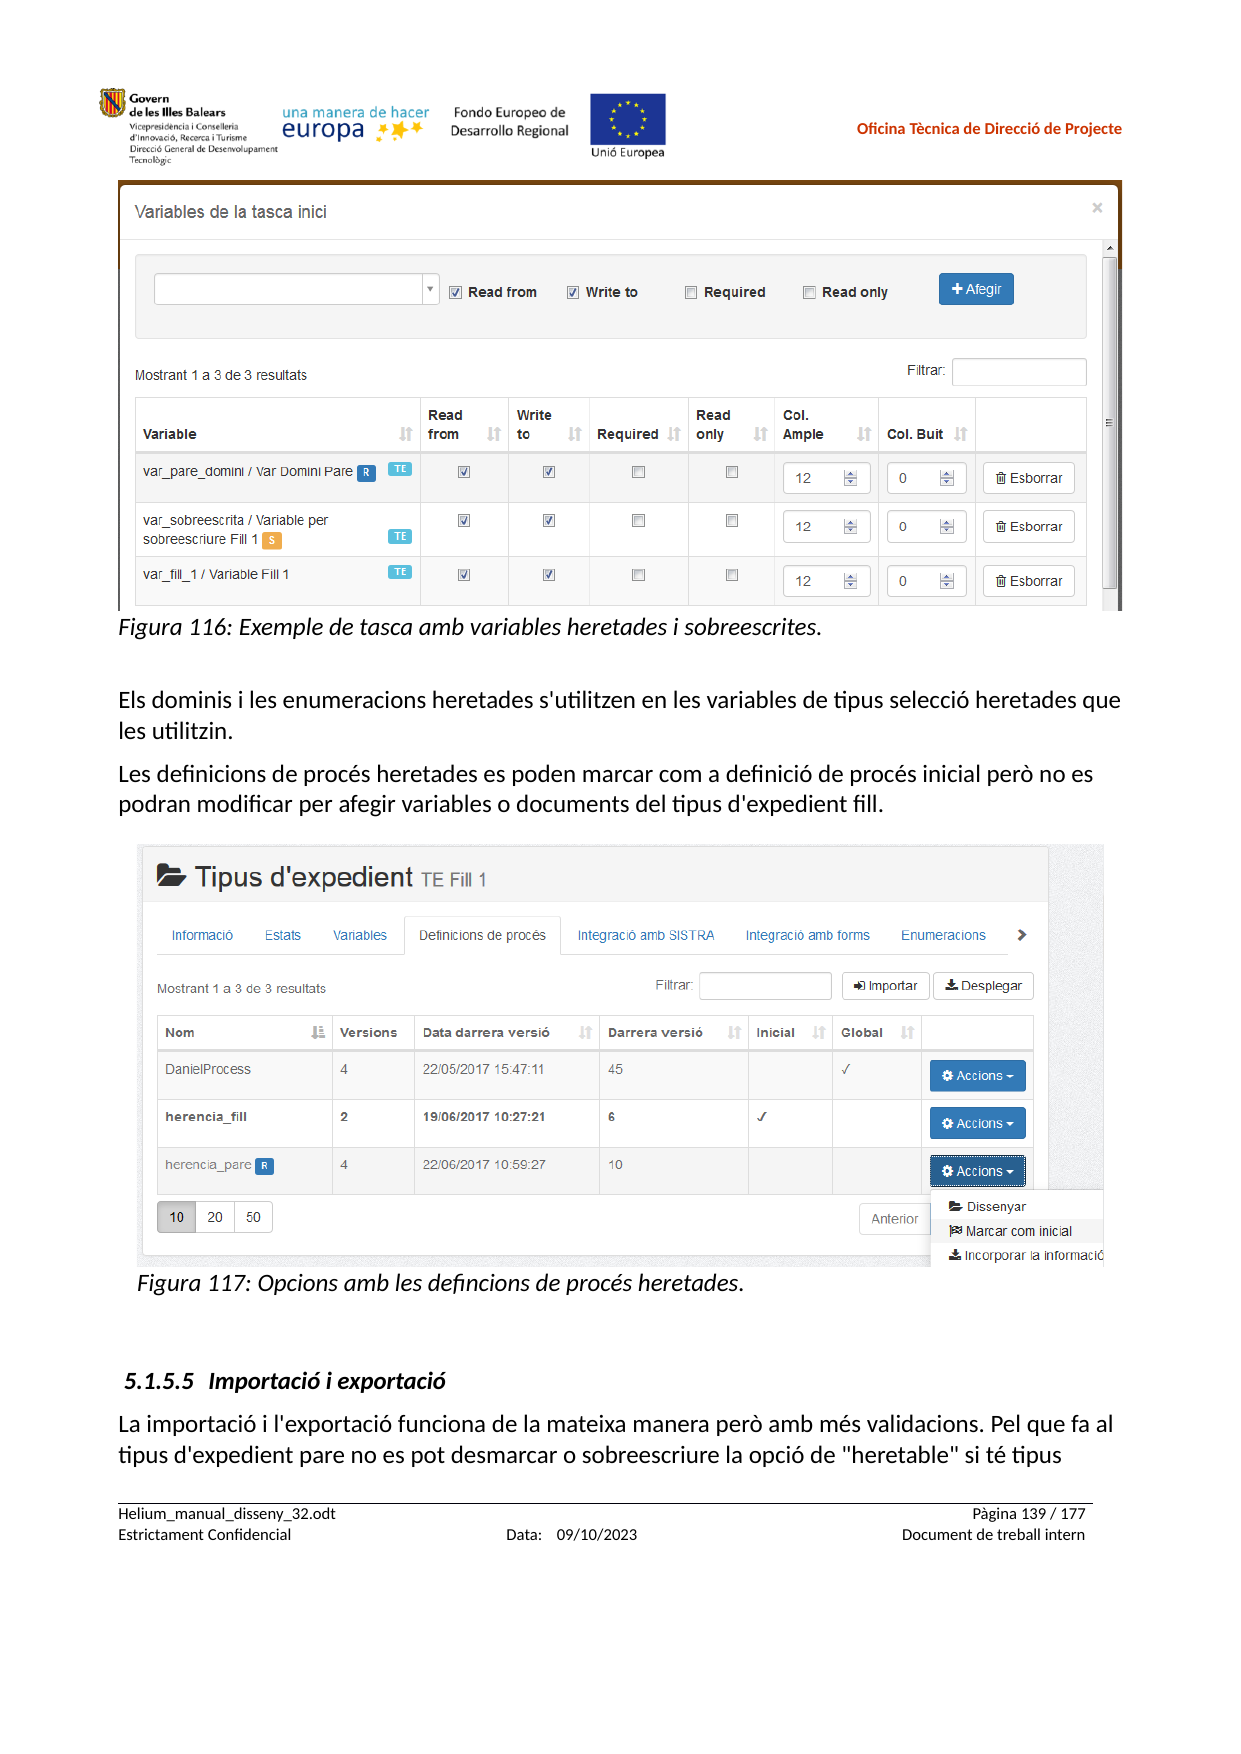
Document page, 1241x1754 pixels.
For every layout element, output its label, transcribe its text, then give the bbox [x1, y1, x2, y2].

list Figura 117: Opcions amb les defincions de procés heretades. [137, 1267, 1103, 1297]
text Els dominis i les enumeracions heretades s'utilitzen en les variables de tipus selecció heretades que les utilitzin. [118, 684, 1122, 746]
subtitle Importació i exportació [118, 1366, 1122, 1396]
text Les definicions de procés heretades es poden marcar com a definició de procés inicial però no es podran modificar per afegir variables o documents del tipus d'expedient fill. [118, 758, 1122, 819]
picture [99, 87, 668, 166]
picture [118, 180, 1123, 611]
text La importació i l'exportació funciona de la mateixa manera però amb més validacions. Pel que fa al tipus d'expedient pare no es pot desmarcar o sobreescriure la opció de "heretable" si té tipus [118, 1408, 1122, 1469]
picture [136, 844, 1104, 1267]
text Figura 116: Exemple de tasca amb variables heretades i sobreescrites. [118, 611, 1122, 641]
